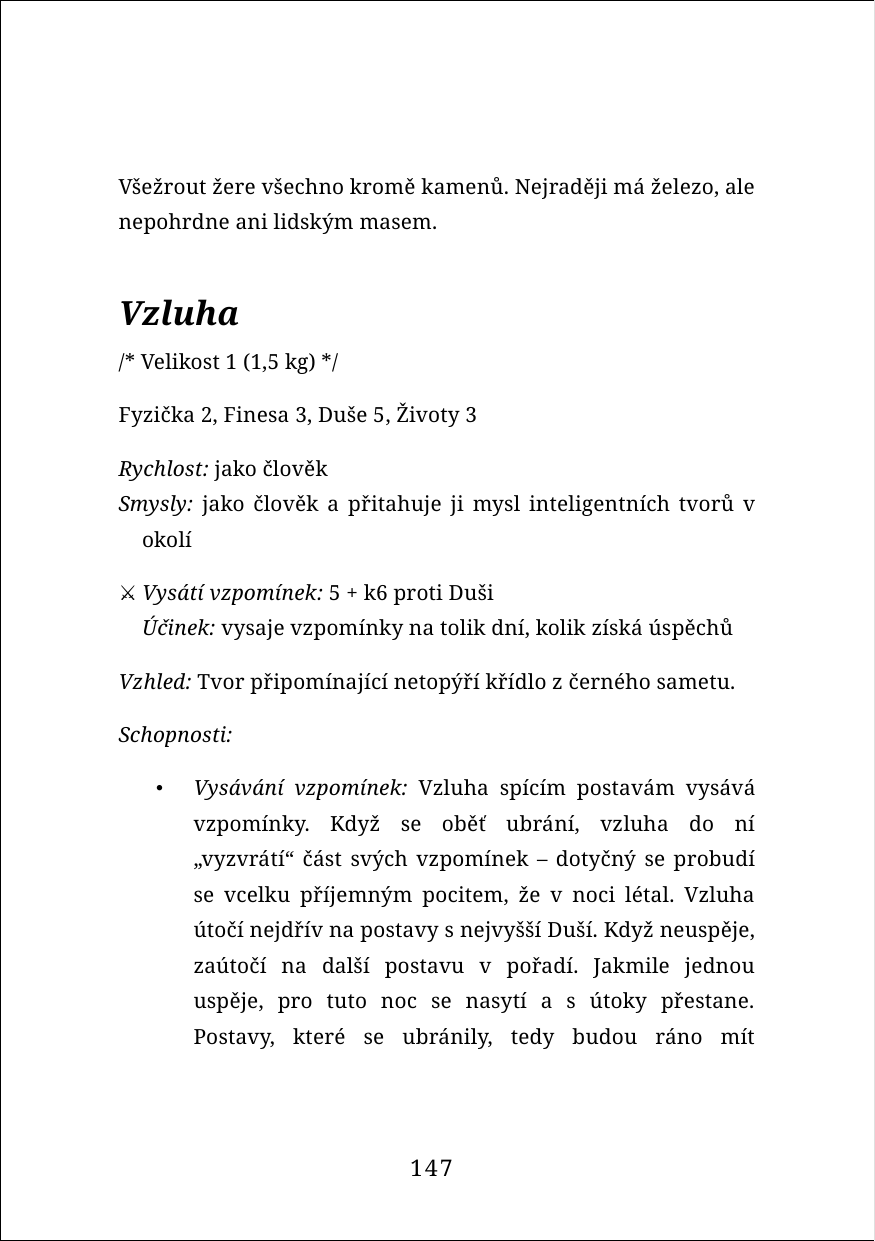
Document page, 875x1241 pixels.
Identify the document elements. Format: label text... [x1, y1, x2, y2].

text /* Velikost 1 (1,5 kg) */ [118, 347, 756, 376]
text Vzhled: Tvor připomínající netopýří křídlo z černého sametu. [118, 667, 756, 695]
text Schopnosti: [118, 720, 756, 748]
text ⚔ Vysátí vzpomínek: 5 + k6 proti Duši [118, 578, 756, 606]
text Smysly: jako člověk a přitahuje ji mysl inteligentních tvorů v okolí [118, 489, 756, 553]
text Účinek: vysaje vzpomínky na tolik dní, kolik získá úspěchů [142, 613, 756, 642]
subtitle Vzluha [118, 290, 756, 336]
text Všežrout žere všechno kromě kamenů. Nejraději má železo, ale nepohrdne ani lidským masem. [118, 172, 756, 236]
text Rychlost: jako člověk [118, 454, 756, 482]
text Fyzička 2, Finesa 3, Duše 5, Životy 3 [118, 401, 756, 429]
list Vysávání vzpomínek: Vzluha spícím postavám vysává vzpomínky. Když se oběť ubrání, vzluha do ní „vyzvrátí“ část svých vzpomínek – dotyčný se probudí se vcelku příjemným pocitem, že v noci létal. Vzluha útočí nejdřív na postavy s nejvyšší Duší. Když neuspěje, zaútočí na další postavu v pořadí. Jakmile jednou uspěje, pro tuto noc se nasytí a s útoky přestane. Postavy, které se ubránily, tedy budou ráno mít [156, 773, 756, 1050]
